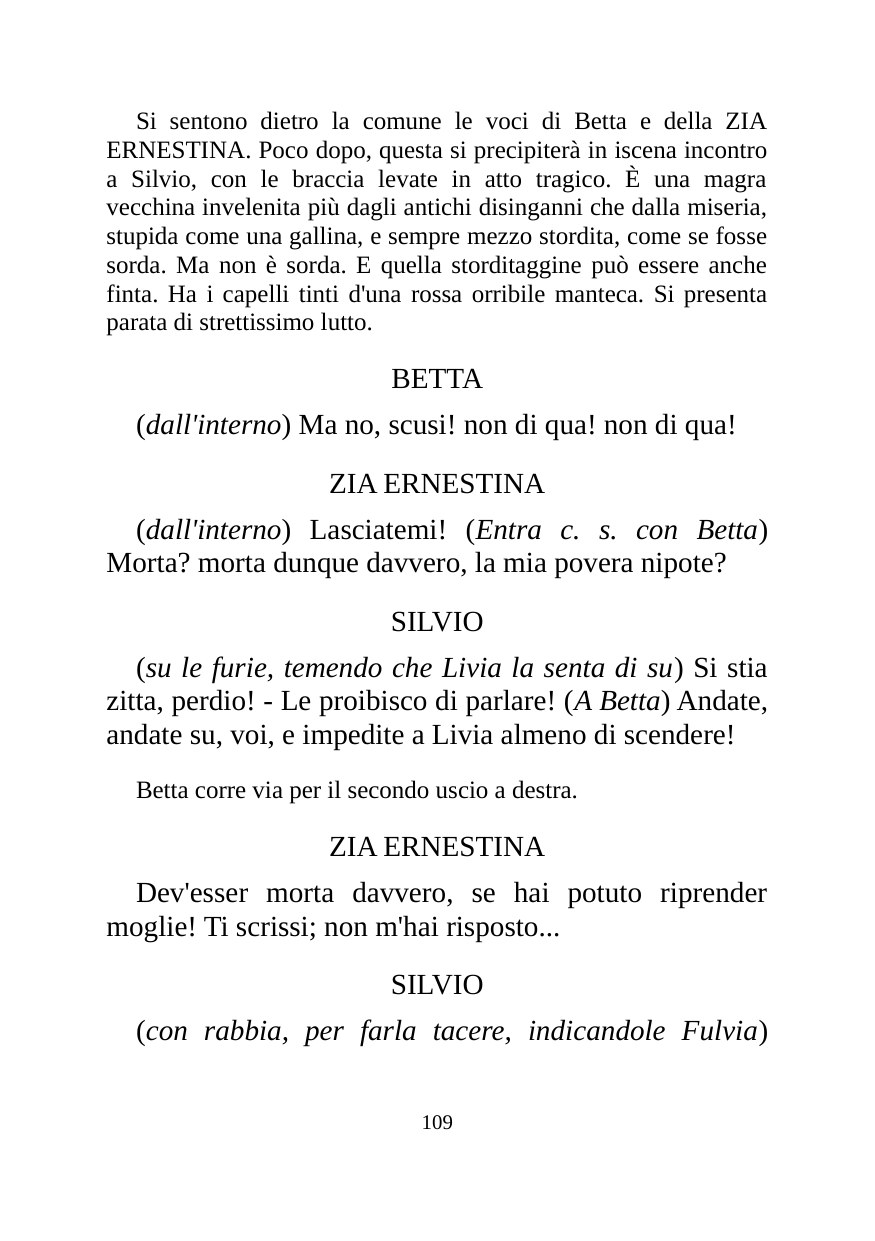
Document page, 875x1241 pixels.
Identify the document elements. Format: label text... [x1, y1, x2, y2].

text (dall'interno) Ma no, scusi! non di qua! non di qua! [106, 407, 768, 441]
text Dev'esser morta davvero, se hai potuto riprender moglie! Ti scrissi; non m'hai risposto... [106, 875, 768, 942]
text (con rabbia, per farla tacere, indicandole Fulvia) [106, 1013, 768, 1047]
text (dall'interno) Lasciatemi! (Entra c. s. con Betta) Morta? morta dunque davvero, la mia povera nipote? [106, 512, 768, 579]
text BETTA [106, 361, 768, 395]
text ZIA ERNESTINA [106, 466, 768, 499]
text (su le furie, temendo che Livia la senta di su) Si stia zitta, perdio! - Le proibisco di parlare! (A Betta) Andate, andate su, voi, e impedite a Livia almeno di scendere! [106, 650, 768, 751]
text Si sentono dietro la comune le voci di Betta e della ZIA ERNESTINA. Poco dopo, questa si precipiterà in iscena incontro a Silvio, con le braccia levate in atto tragico. È una magra vecchina invelenita più dagli antichi disinganni che dalla miseria, stupida come una gallina, e sempre mezzo stordita, come se fosse sorda. Ma non è sorda. E quella storditaggine può essere anche finta. Ha i capelli tinti d'una rossa orribile manteca. Si presenta parata di strettissimo lutto. [106, 106, 768, 336]
text SILVIO [106, 967, 768, 1001]
text Betta corre via per il secondo uscio a destra. [106, 776, 768, 804]
text SILVIO [106, 604, 768, 637]
text ZIA ERNESTINA [106, 829, 768, 863]
